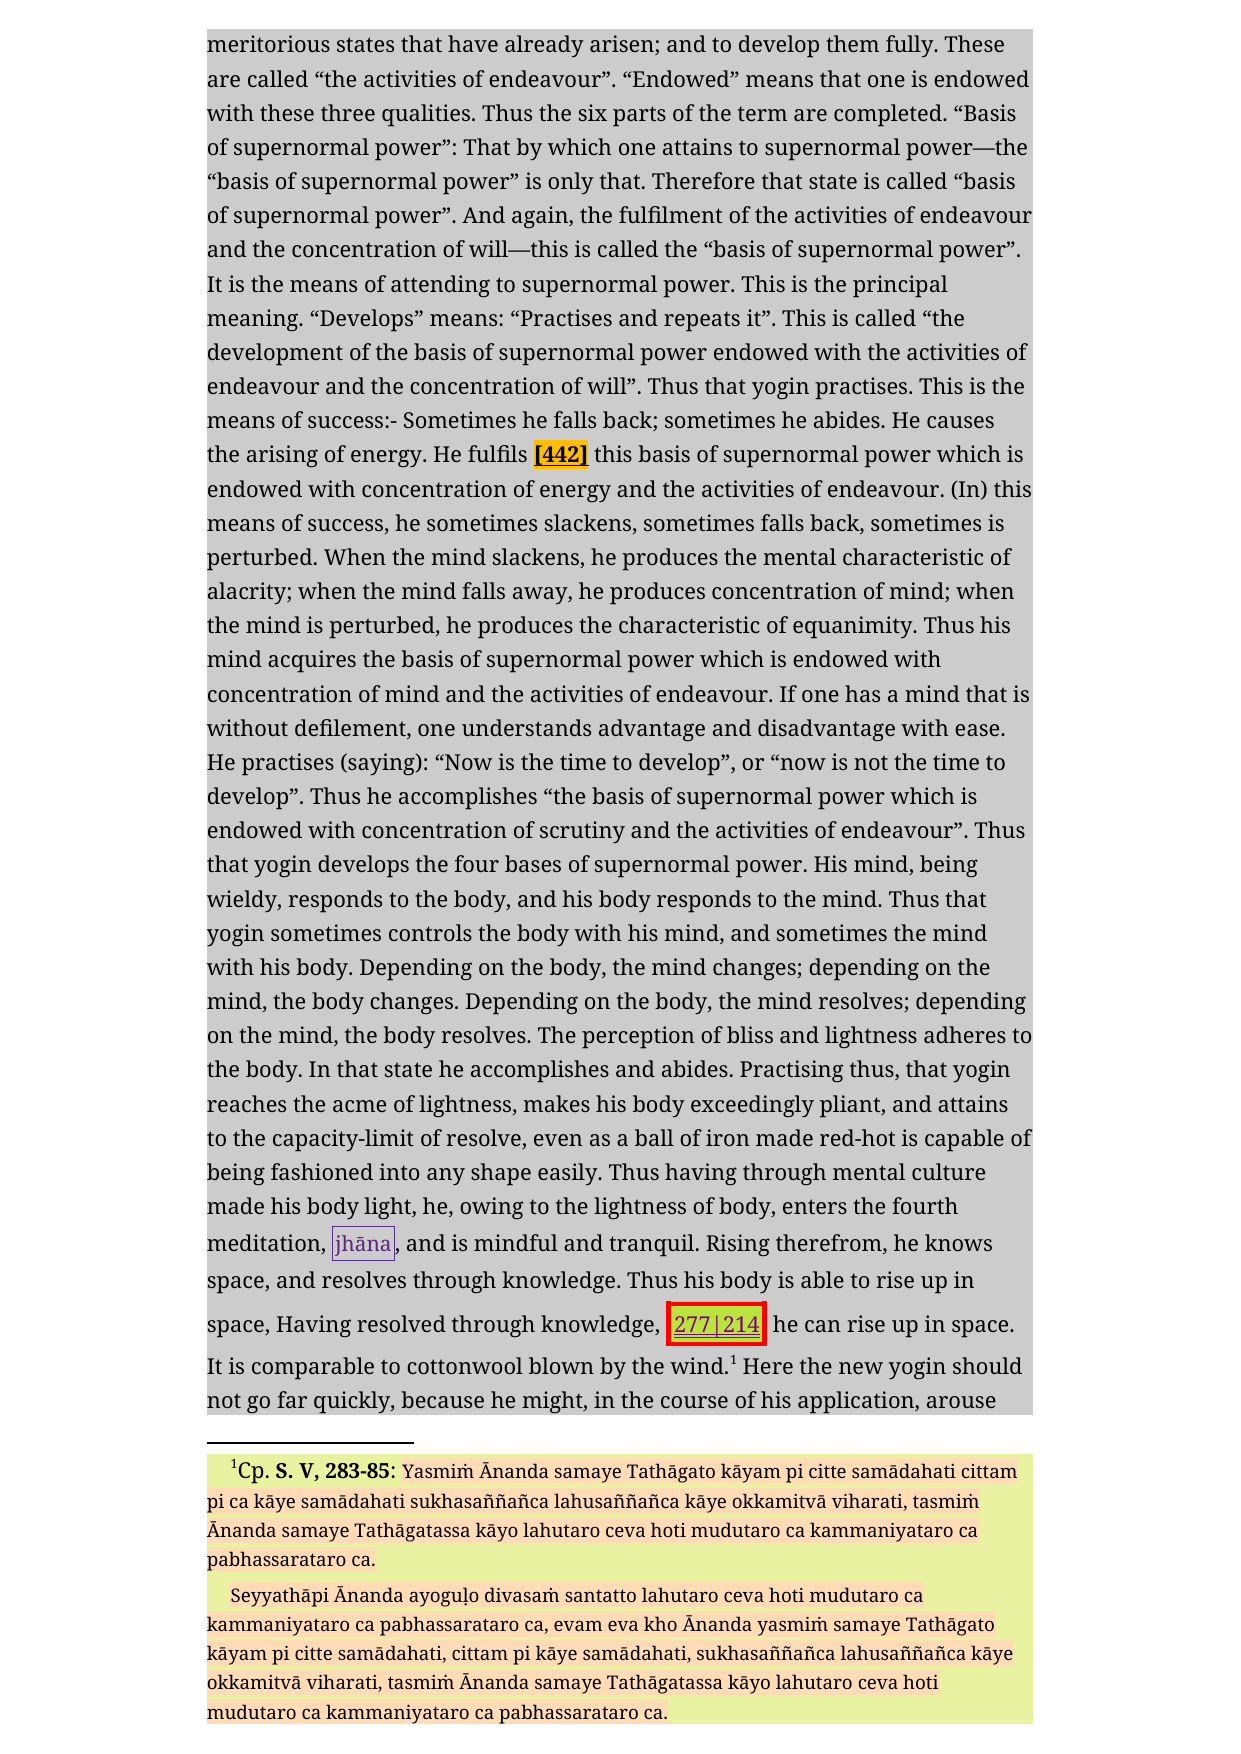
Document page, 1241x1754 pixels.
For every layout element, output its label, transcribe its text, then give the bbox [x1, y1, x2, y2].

text Seyyathāpi Ānanda ayoguḷo divasaṁ santatto lahutaro ceva hoti mudutaro ca kammaniyataro ca pabhassarataro ca, evam eva kho Ānanda yasmiṁ samaye Tathāgato kāyam pi citte samādahati, cittam pi kāye samādahati, sukhasaññañca lahusaññañca kāye okkamitvā viharati, tasmiṁ Ānanda samaye Tathāgatassa kāyo lahutaro ceva hoti mudutaro ca kammaniyataro ca pabhassarataro ca. [207, 1582, 1033, 1724]
text Cp. S. V, 283-85: Yasmiṁ Ānanda samaye Tathāgato kāyam pi citte samādahati cittam pi ca kāye samādahati sukhasaññañca lahusaññañca kāye okkamitvā viharati, tasmiṁ Ānanda samaye Tathāgatassa kāyo lahutaro ceva hoti mudutaro ca kammaniyataro ca pabhassarataro ca. [207, 1454, 1033, 1572]
text meritorious states that have already arisen; and to develop them fully. These are called “the activities of endeavour”. “Endowed” means that one is endowed with these three qualities. Thus the six parts of the term are completed. “Basis of supernormal power”: That by which one attains to supernormal power—the “basis of supernormal power” is only that. Therefore that state is called “basis of supernormal power”. And again, the fulfilment of the activities of endeavour and the concentration of will—this is called the “basis of supernormal power”. It is the means of attending to supernormal power. This is the principal meaning. “Develops” means: “Practises and repeats it”. This is called “the development of the basis of supernormal power endowed with the activities of endeavour and the concentration of will”. Thus that yogin practises. This is the means of success:- Sometimes he falls back; sometimes he abides. He causes the arising of energy. He fulfils [442] this basis of supernormal power which is endowed with concentration of energy and the activities of endeavour. (In) this means of success, he sometimes slackens, sometimes falls back, sometimes is perturbed. When the mind slackens, he produces the mental characteristic of alacrity; when the mind falls away, he produces concentration of mind; when the mind is perturbed, he produces the characteristic of equanimity. Thus his mind acquires the basis of supernormal power which is endowed with concentration of mind and the activities of endeavour. If one has a mind that is without defilement, one understands advantage and disadvantage with ease. He practises (saying): “Now is the time to develop”, or “now is not the time to develop”. Thus he accomplishes “the basis of supernormal power which is endowed with concentration of scrutiny and the activities of endeavour”. Thus that yogin develops the four bases of supernormal power. His mind, being wieldy, responds to the body, and his body responds to the mind. Thus that yogin sometimes controls the body with his mind, and sometimes the mind with his body. Depending on the body, the mind changes; depending on the mind, the body changes. Depending on the body, the mind resolves; depending on the mind, the body resolves. The perception of bliss and lightness adheres to the body. In that state he accomplishes and abides. Practising thus, that yogin reaches the acme of lightness, makes his body exceedingly pliant, and attains to the capacity-limit of resolve, even as a ball of iron made red-hot is capable of being fashioned into any shape easily. Thus having through mental culture made his body light, he, owing to the lightness of body, enters the fourth meditation, jhāna, and is mindful and tranquil. Rising therefrom, he knows space, and resolves through knowledge. Thus his body is able to rise up in space, Having resolved through knowledge, 277|214 he can rise up in space. It is comparable to cottonwool blown by the wind. Here the new yogin should not go far quickly, because he might, in the course of his application, arouse [207, 29, 1033, 1415]
